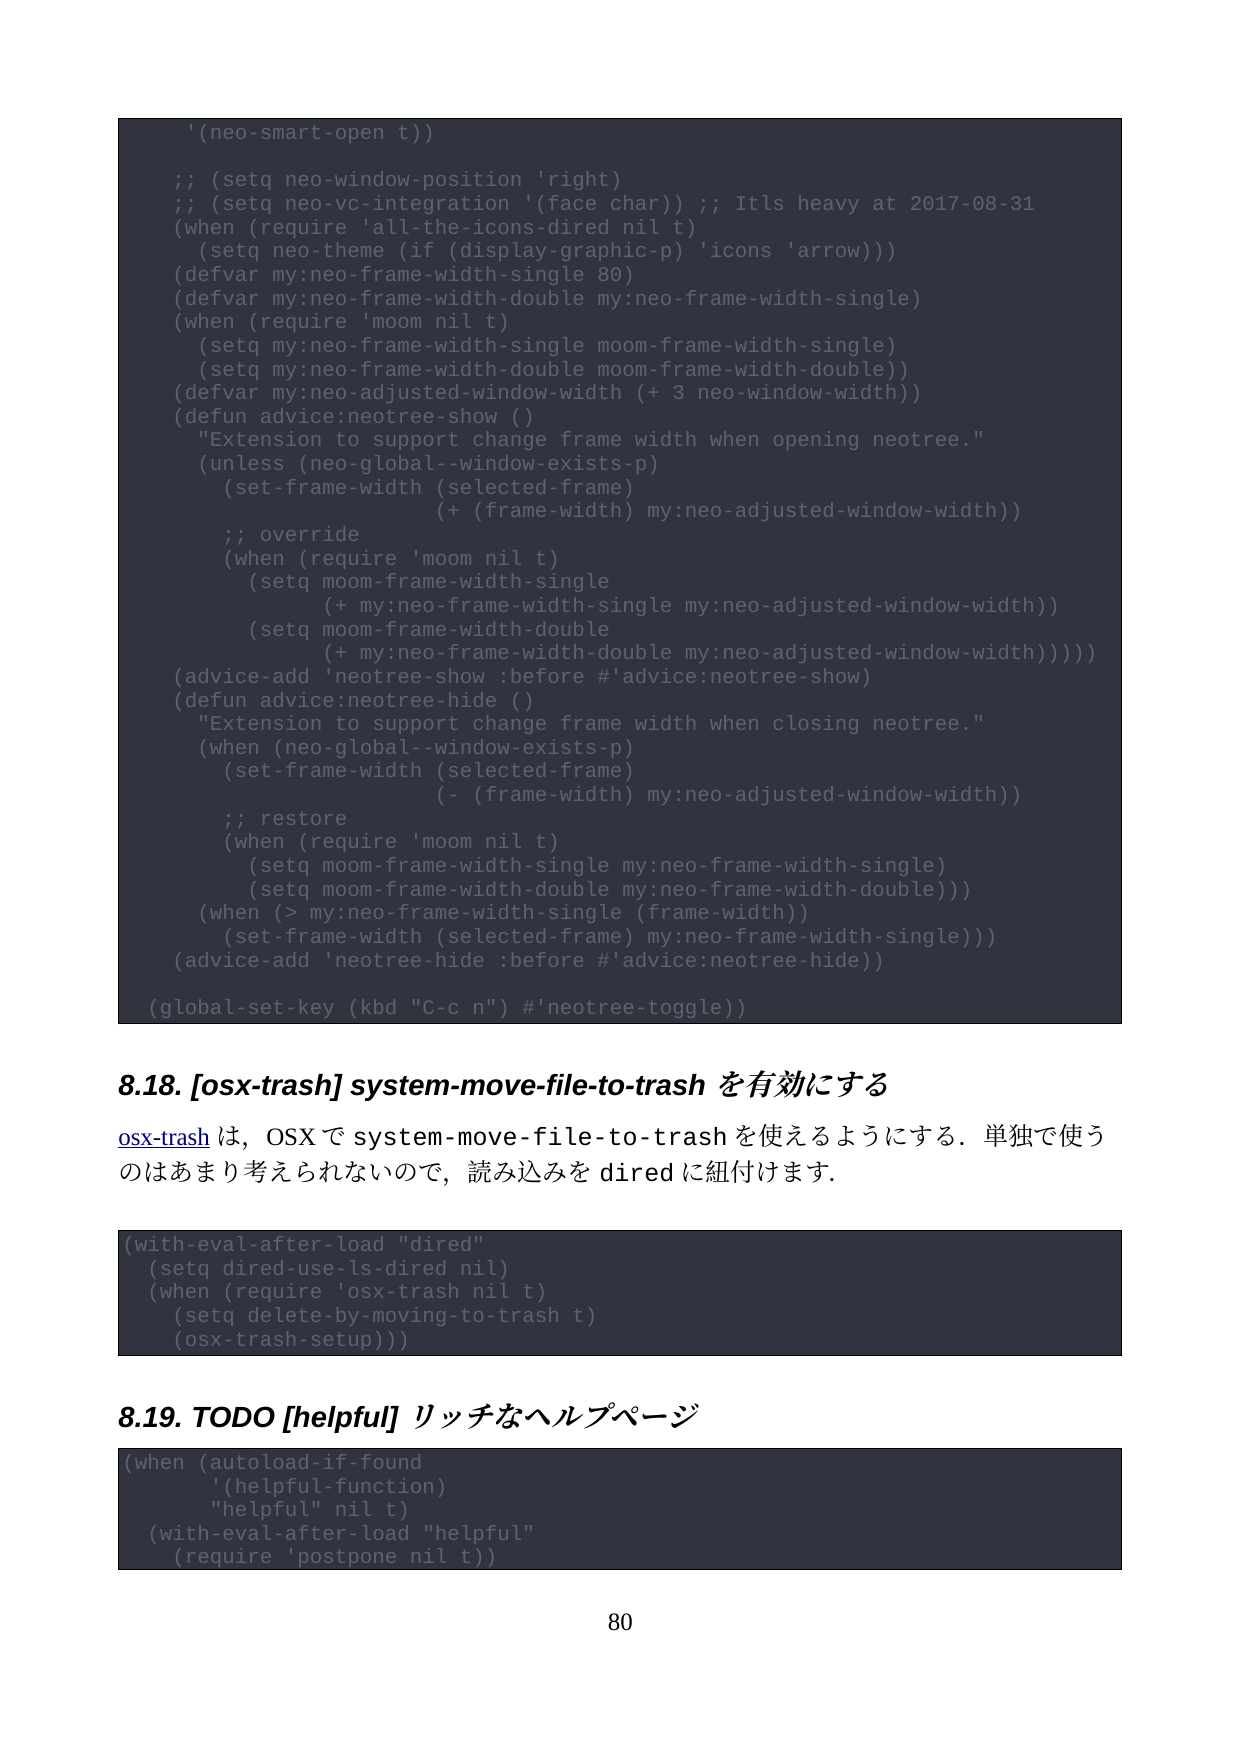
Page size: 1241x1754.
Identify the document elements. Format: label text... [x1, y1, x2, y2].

text (unless (neo-global--window-exists-p) [119, 449, 1121, 473]
subtitle TODO [helpful] リッチなヘルプページ [118, 1394, 1122, 1436]
text (defvar my:neo-frame-width-single 80) [119, 260, 1121, 284]
text '(neo-smart-open t)) [119, 119, 1121, 142]
text (defun advice:neotree-show () [119, 402, 1121, 426]
text (when (autoload-if-found [119, 1449, 1121, 1472]
text '(helpful-function) [119, 1472, 1121, 1495]
text (+ my:neo-frame-width-double my:neo-adjusted-window-width))))) [119, 638, 1121, 662]
text (- (frame-width) my:neo-adjusted-window-width)) [119, 780, 1121, 804]
text (with-eval-after-load "helpful" [119, 1519, 1121, 1543]
text (setq dired-use-ls-dired nil) [119, 1254, 1121, 1277]
text osx-trash は，OSXで system-move-file-to-trash を使えるようにする．単独で使うのはあまり考えられないので，読み込みを dired に紐付けます． [118, 1116, 1122, 1218]
text (when (require 'moom nil t) [119, 827, 1121, 851]
text (with-eval-after-load "dired" [119, 1231, 1121, 1254]
text (osx-trash-setup))) [119, 1325, 1121, 1355]
text (when (neo-global--window-exists-p) [119, 733, 1121, 757]
text ;; (setq neo-vc-integration '(face char)) ;; Itls heavy at 2017-08-31 [119, 189, 1121, 213]
text (defvar my:neo-frame-width-double my:neo-frame-width-single) [119, 284, 1121, 307]
text (require 'postpone nil t)) [119, 1543, 1121, 1569]
text (setq delete-by-moving-to-trash t) [119, 1301, 1121, 1325]
text (setq moom-frame-width-single my:neo-frame-width-single) [119, 851, 1121, 875]
text (when (require 'osx-trash nil t) [119, 1277, 1121, 1301]
text ;; (setq neo-window-position 'right) [119, 165, 1121, 189]
text (global-set-key (kbd "C-c n") #'neotree-toggle)) [119, 993, 1121, 1023]
subtitle [osx-trash] system-move-file-to-trash を有効にする [118, 1062, 1122, 1104]
text (when (require 'moom nil t) [119, 307, 1121, 331]
text (set-frame-width (selected-frame) [119, 473, 1121, 496]
text (setq moom-frame-width-double my:neo-frame-width-double))) [119, 875, 1121, 898]
text (advice-add 'neotree-hide :before #'advice:neotree-hide)) [119, 946, 1121, 969]
text "helpful" nil t) [119, 1495, 1121, 1519]
text (set-frame-width (selected-frame) [119, 757, 1121, 780]
text (when (require 'all-the-icons-dired nil t) [119, 213, 1121, 236]
text ;; override [119, 520, 1121, 544]
text "Extension to support change frame width when closing neotree." [119, 709, 1121, 733]
text (setq moom-frame-width-single [119, 567, 1121, 591]
text (when (> my:neo-frame-width-single (frame-width)) [119, 898, 1121, 922]
text (setq my:neo-frame-width-double moom-frame-width-double)) [119, 354, 1121, 378]
text (setq neo-theme (if (display-graphic-p) 'icons 'arrow))) [119, 236, 1121, 260]
text ;; restore [119, 804, 1121, 827]
text (setq moom-frame-width-double [119, 615, 1121, 638]
text (defvar my:neo-adjusted-window-width (+ 3 neo-window-width)) [119, 378, 1121, 402]
text (+ (frame-width) my:neo-adjusted-window-width)) [119, 496, 1121, 520]
text "Extension to support change frame width when opening neotree." [119, 426, 1121, 449]
text (set-frame-width (selected-frame) my:neo-frame-width-single))) [119, 922, 1121, 946]
text (when (require 'moom nil t) [119, 544, 1121, 567]
text (setq my:neo-frame-width-single moom-frame-width-single) [119, 331, 1121, 354]
text (advice-add 'neotree-show :before #'advice:neotree-show) [119, 662, 1121, 686]
text (+ my:neo-frame-width-single my:neo-adjusted-window-width)) [119, 591, 1121, 615]
text (defun advice:neotree-hide () [119, 686, 1121, 709]
